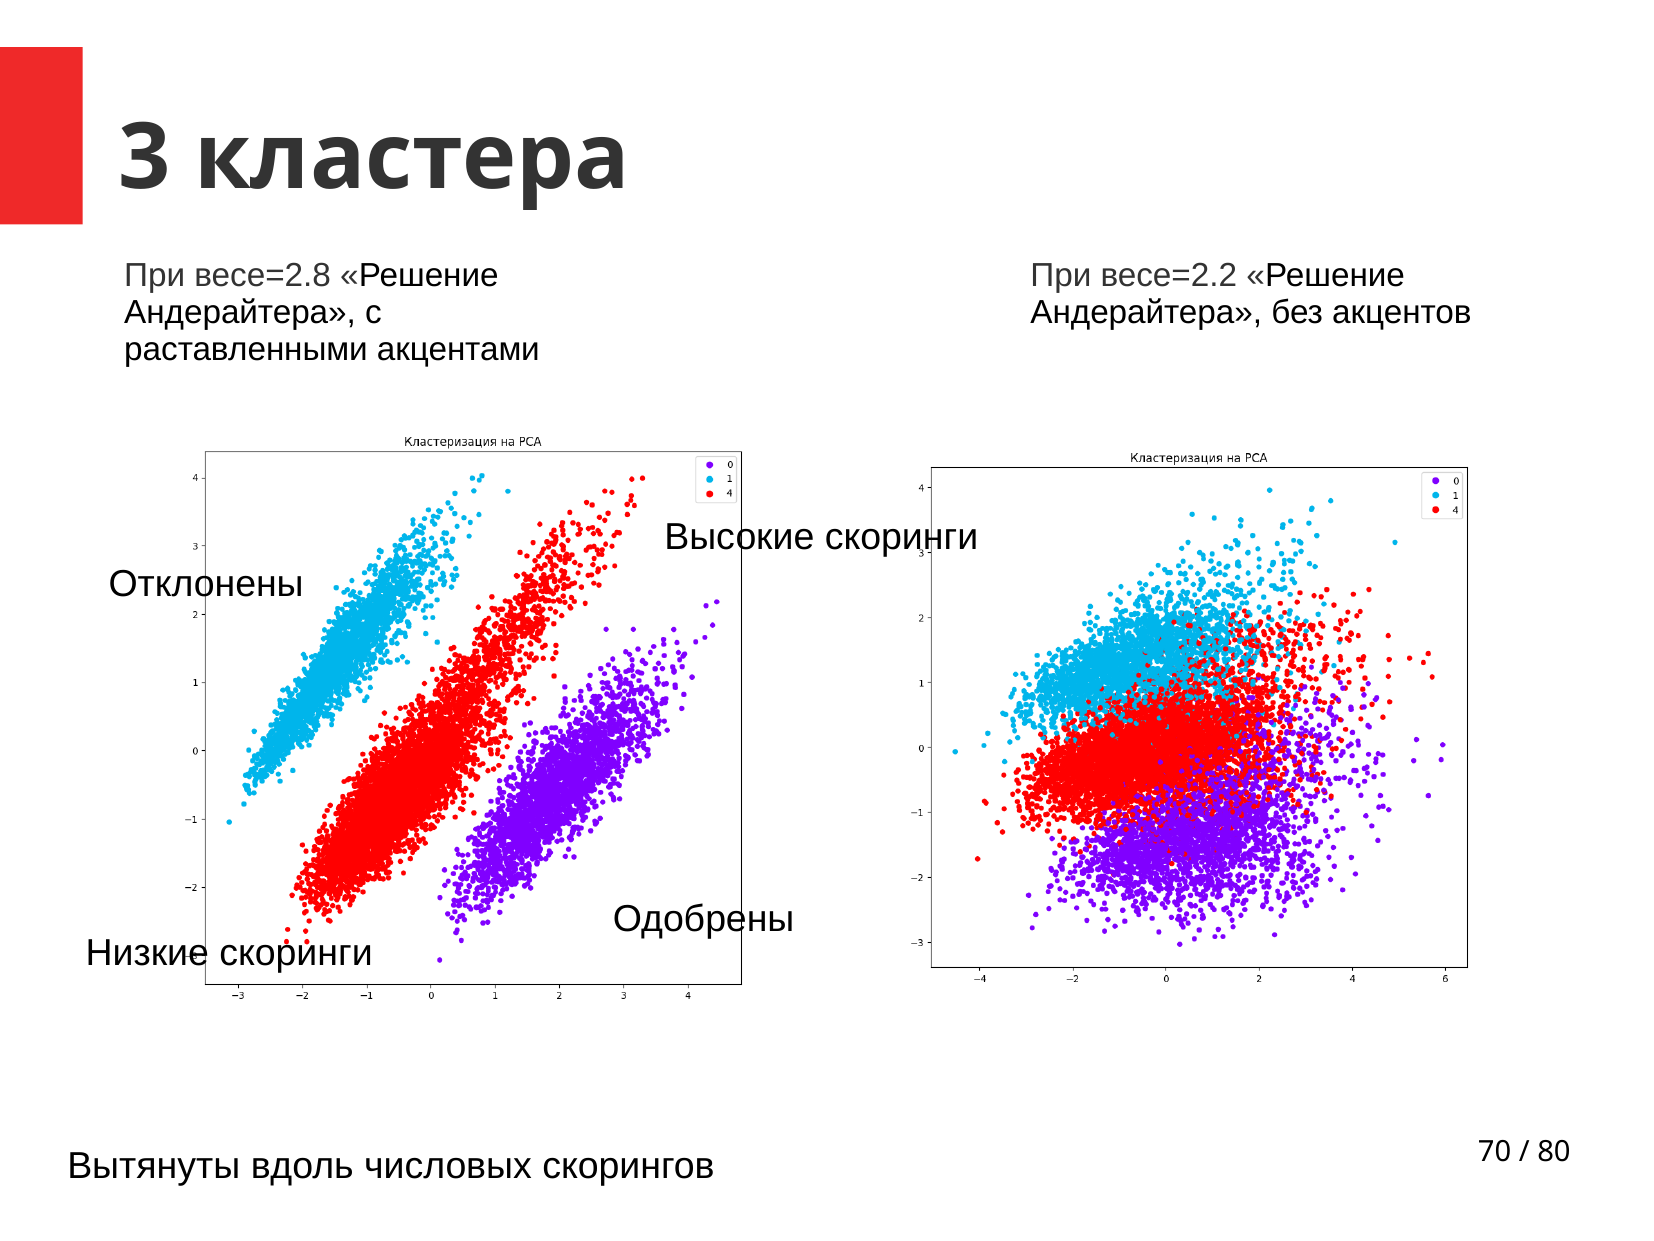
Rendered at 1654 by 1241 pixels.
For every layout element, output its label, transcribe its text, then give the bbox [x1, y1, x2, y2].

text_box Вытянуты вдоль числовых cкорингов [52, 1136, 731, 1194]
text_box При весе=2.2 «Решение Андерайтера», без акцентов [944, 248, 1536, 379]
picture [844, 390, 1536, 1038]
text_box При весе=2.8 «Решение Андерайтера», с раставленными акцентами [38, 248, 630, 379]
title 3 кластера [118, 49, 1571, 257]
text_box Низкие скоринги [70, 923, 388, 981]
text_box Одобрены [598, 890, 810, 948]
text_box Высокие скоринги [649, 507, 994, 565]
picture [118, 368, 810, 1060]
text_box Отклонены [93, 555, 319, 612]
